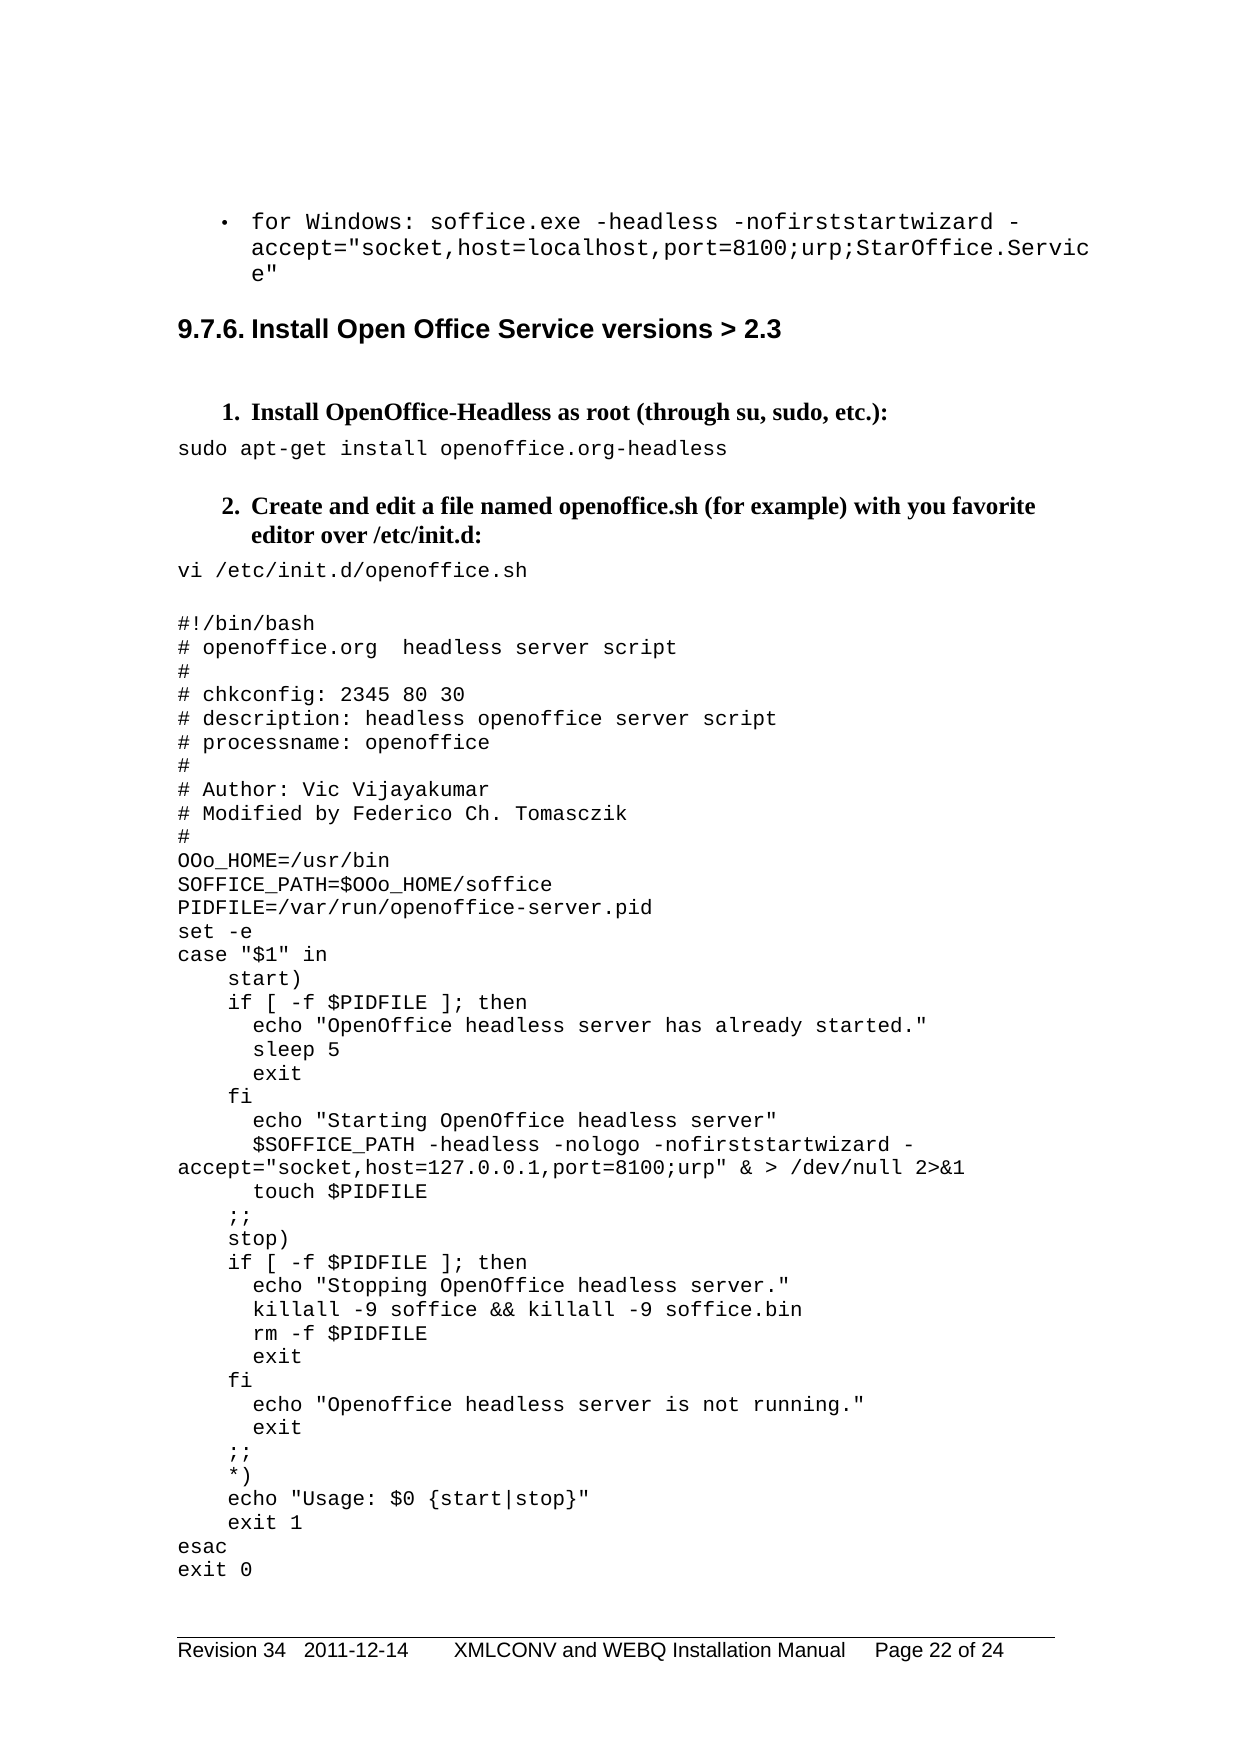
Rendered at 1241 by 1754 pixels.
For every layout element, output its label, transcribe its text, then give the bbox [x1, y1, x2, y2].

text # [177, 826, 1092, 850]
text rm -f $PIDFILE [177, 1323, 1092, 1346]
text exit 1 [177, 1512, 1092, 1536]
subtitle Install Open Office Service versions > 2.3 [177, 313, 1092, 344]
text # description: headless openoffice server script [177, 708, 1092, 732]
text killall -9 soffice && killall -9 soffice.bin [177, 1299, 1092, 1323]
text vi /etc/init.d/openoffice.sh [177, 560, 1092, 584]
text exit [177, 1063, 1092, 1086]
text *) [177, 1465, 1092, 1488]
text if [ -f $PIDFILE ]; then [177, 1252, 1092, 1276]
text echo "Openoffice headless server is not running." [177, 1394, 1092, 1417]
list for Windows: soffice.exe -headless -nofirststartwizard -accept="socket,host=localhost,port=8100;urp;StarOffice.Service" [221, 210, 1092, 288]
text sleep 5 [177, 1039, 1092, 1063]
text # openoffice.org headless server script [177, 637, 1092, 661]
text # Modified by Federico Ch. Tomasczik [177, 803, 1092, 826]
text # [177, 755, 1092, 779]
text ;; [177, 1204, 1092, 1228]
text SOFFICE_PATH=$OOo_HOME/soffice [177, 873, 1092, 897]
text #!/bin/bash [177, 613, 1092, 637]
text exit [177, 1417, 1092, 1441]
text # chkconfig: 2345 80 30 [177, 684, 1092, 708]
text echo "Starting OpenOffice headless server" [177, 1110, 1092, 1134]
text echo "Stopping OpenOffice headless server." [177, 1276, 1092, 1299]
text PIDFILE=/var/run/openoffice-server.pid [177, 897, 1092, 921]
text echo "Usage: $0 {start|stop}" [177, 1488, 1092, 1512]
text # processname: openoffice [177, 732, 1092, 755]
text esac [177, 1536, 1092, 1559]
text start) [177, 968, 1092, 992]
text ;; [177, 1441, 1092, 1465]
text $SOFFICE_PATH -headless -nologo -nofirststartwizard -accept="socket,host=127.0.0.1,port=8100;urp" & > /dev/null 2>&1 [177, 1134, 1092, 1181]
text fi [177, 1086, 1092, 1110]
text echo "OpenOffice headless server has already started." [177, 1015, 1092, 1039]
text case "$1" in [177, 944, 1092, 968]
text # [177, 661, 1092, 684]
list Install OpenOffice-Headless as root (through su, sudo, etc.): [221, 397, 1092, 426]
text # Author: Vic Vijayakumar [177, 779, 1092, 803]
text exit 0 [177, 1559, 1092, 1583]
text set -e [177, 921, 1092, 944]
text OOo_HOME=/usr/bin [177, 850, 1092, 873]
text fi [177, 1370, 1092, 1394]
text if [ -f $PIDFILE ]; then [177, 992, 1092, 1015]
list Create and edit a file named openoffice.sh (for example) with you favorite editor over /etc/init.d: [221, 491, 1092, 548]
text sudo apt-get install openoffice.org-headless [177, 438, 1092, 462]
text touch $PIDFILE [177, 1181, 1092, 1204]
text stop) [177, 1228, 1092, 1252]
text exit [177, 1346, 1092, 1370]
